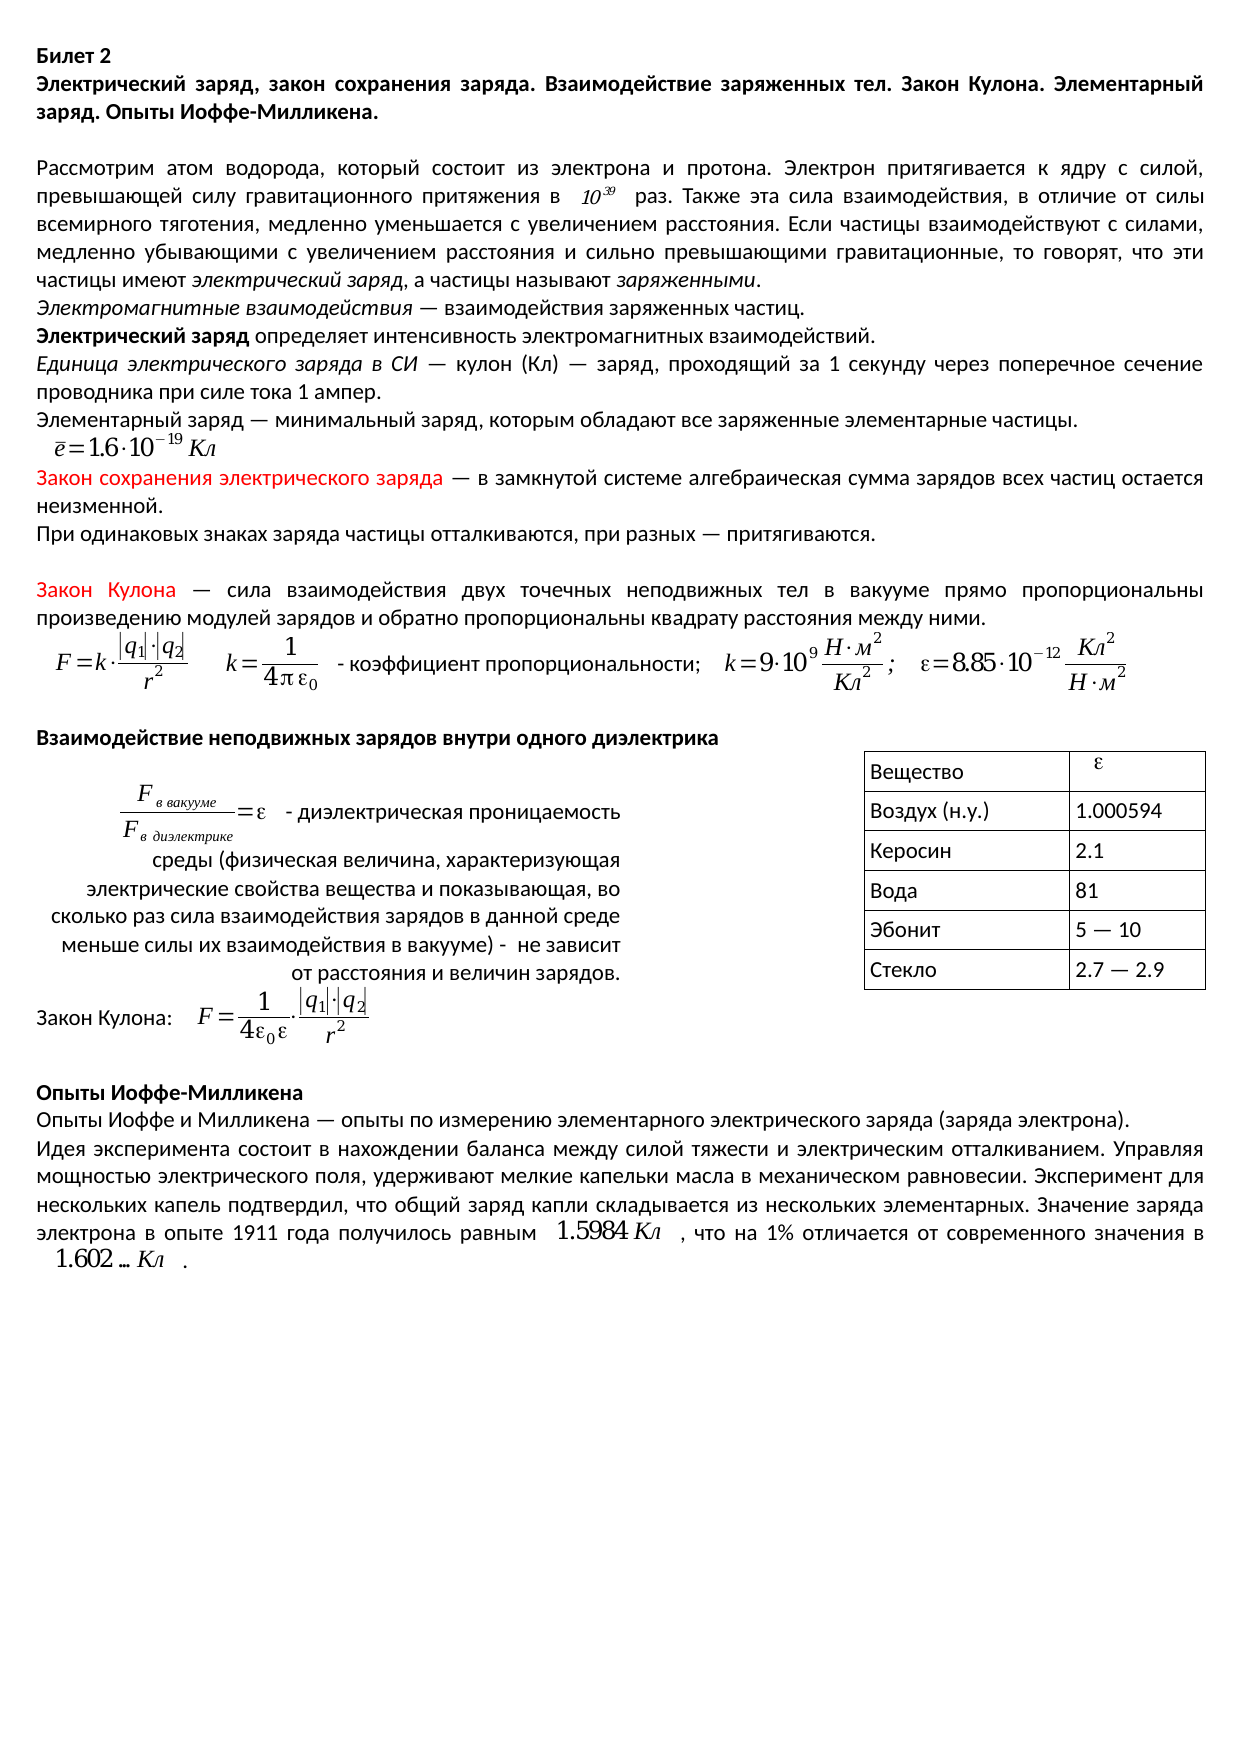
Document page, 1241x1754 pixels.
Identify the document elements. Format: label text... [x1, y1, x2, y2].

list Идея эксперимента состоит в нахождении баланса между силой тяжести и электрическим отталкиванием. Управляя мощностью электрического поля, удерживают мелкие капельки масла в механическом равновесии. Эксперимент для нескольких капель подтвердил, что общий заряд капли складывается из нескольких элементарных. Значение заряда электрона в опыте 1911 года получилось равным, что на 1% отличается от современного значения в . [36, 1134, 1205, 1274]
table_cell 5 — 10 [1070, 911, 1205, 949]
text Взаимодействие неподвижных зарядов внутри одного диэлектрика [36, 723, 1205, 751]
table_cell Керосин [865, 831, 1069, 870]
text Электромагнитные взаимодействия — взаимодействия заряженных частиц. [36, 293, 1205, 321]
table_cell Воздух (н.у.) [865, 792, 1069, 830]
table_cell Стекло [865, 950, 1069, 989]
text Закон Кулона: [36, 986, 621, 1049]
table_header Вещество [865, 752, 1069, 791]
text При одинаковых знаках заряда частицы отталкиваются, при разных — притягиваются. [36, 519, 1205, 547]
text - диэлектрическая проницаемость среды (физическая величина, характеризующая электрические свойства вещества и показывающая, во сколько раз сила взаимодействия зарядов в данной среде меньше силы их взаимодействия в вакууме) - не зависит от расстояния и величин зарядов. [36, 779, 621, 986]
table_cell 2.1 [1070, 831, 1205, 870]
subtitle Электрический заряд, закон сохранения заряда. Взаимодействие заряженных тел. Закон Кулона. Элементарный заряд. Опыты Иоффе-Милликена. [36, 69, 1205, 125]
text Единица электрического заряда в СИ — кулон (Кл) — заряд, проходящий за 1 секунду через поперечное сечение проводника при силе тока 1 ампер. [36, 349, 1205, 406]
list Опыты Иоффе-Милликена [36, 1078, 1205, 1106]
table_cell Вода [865, 871, 1069, 909]
table_header [1070, 752, 1205, 791]
text Электрический заряд определяет интенсивность электромагнитных взаимодействий. [36, 321, 1205, 349]
table_cell Эбонит [865, 911, 1069, 949]
table_cell 1.000594 [1070, 792, 1205, 830]
text Закон сохранения электрического заряда — в замкнутой системе алгебраическая сумма зарядов всех частиц остается неизменной. [36, 463, 1205, 519]
text Закон Кулона — сила взаимодействия двух точечных неподвижных тел в вакууме прямо пропорциональны произведению модулей зарядов и обратно пропорциональны квадрату расстояния между ними. [36, 575, 1205, 631]
subtitle Билет 2 [36, 41, 1205, 69]
text Элементарный заряд — минимальный заряд, которым обладают все заряженные элементарные частицы. [36, 406, 1205, 433]
list Опыты Иоффе и Милликена — опыты по измерению элементарного электрического заряда (заряда электрона). [36, 1106, 1205, 1134]
text Рассмотрим атом водорода, который состоит из электрона и протона. Электрон притягивается к ядру с силой, превышающей силу гравитационного притяжения враз. Также эта сила взаимодействия, в отличие от силы всемирного тяготения, медленно уменьшается с увеличением расстояния. Если частицы взаимодействуют с силами, медленно убывающими с увеличением расстояния и сильно превышающими гравитационные, то говорят, что эти частицы имеют электрический заряд, а частицы называют заряженными. [36, 153, 1205, 293]
text - коэффициент пропорциональности; [36, 631, 1205, 695]
table_cell 2.7 — 2.9 [1070, 950, 1205, 989]
table_cell 81 [1070, 871, 1205, 909]
